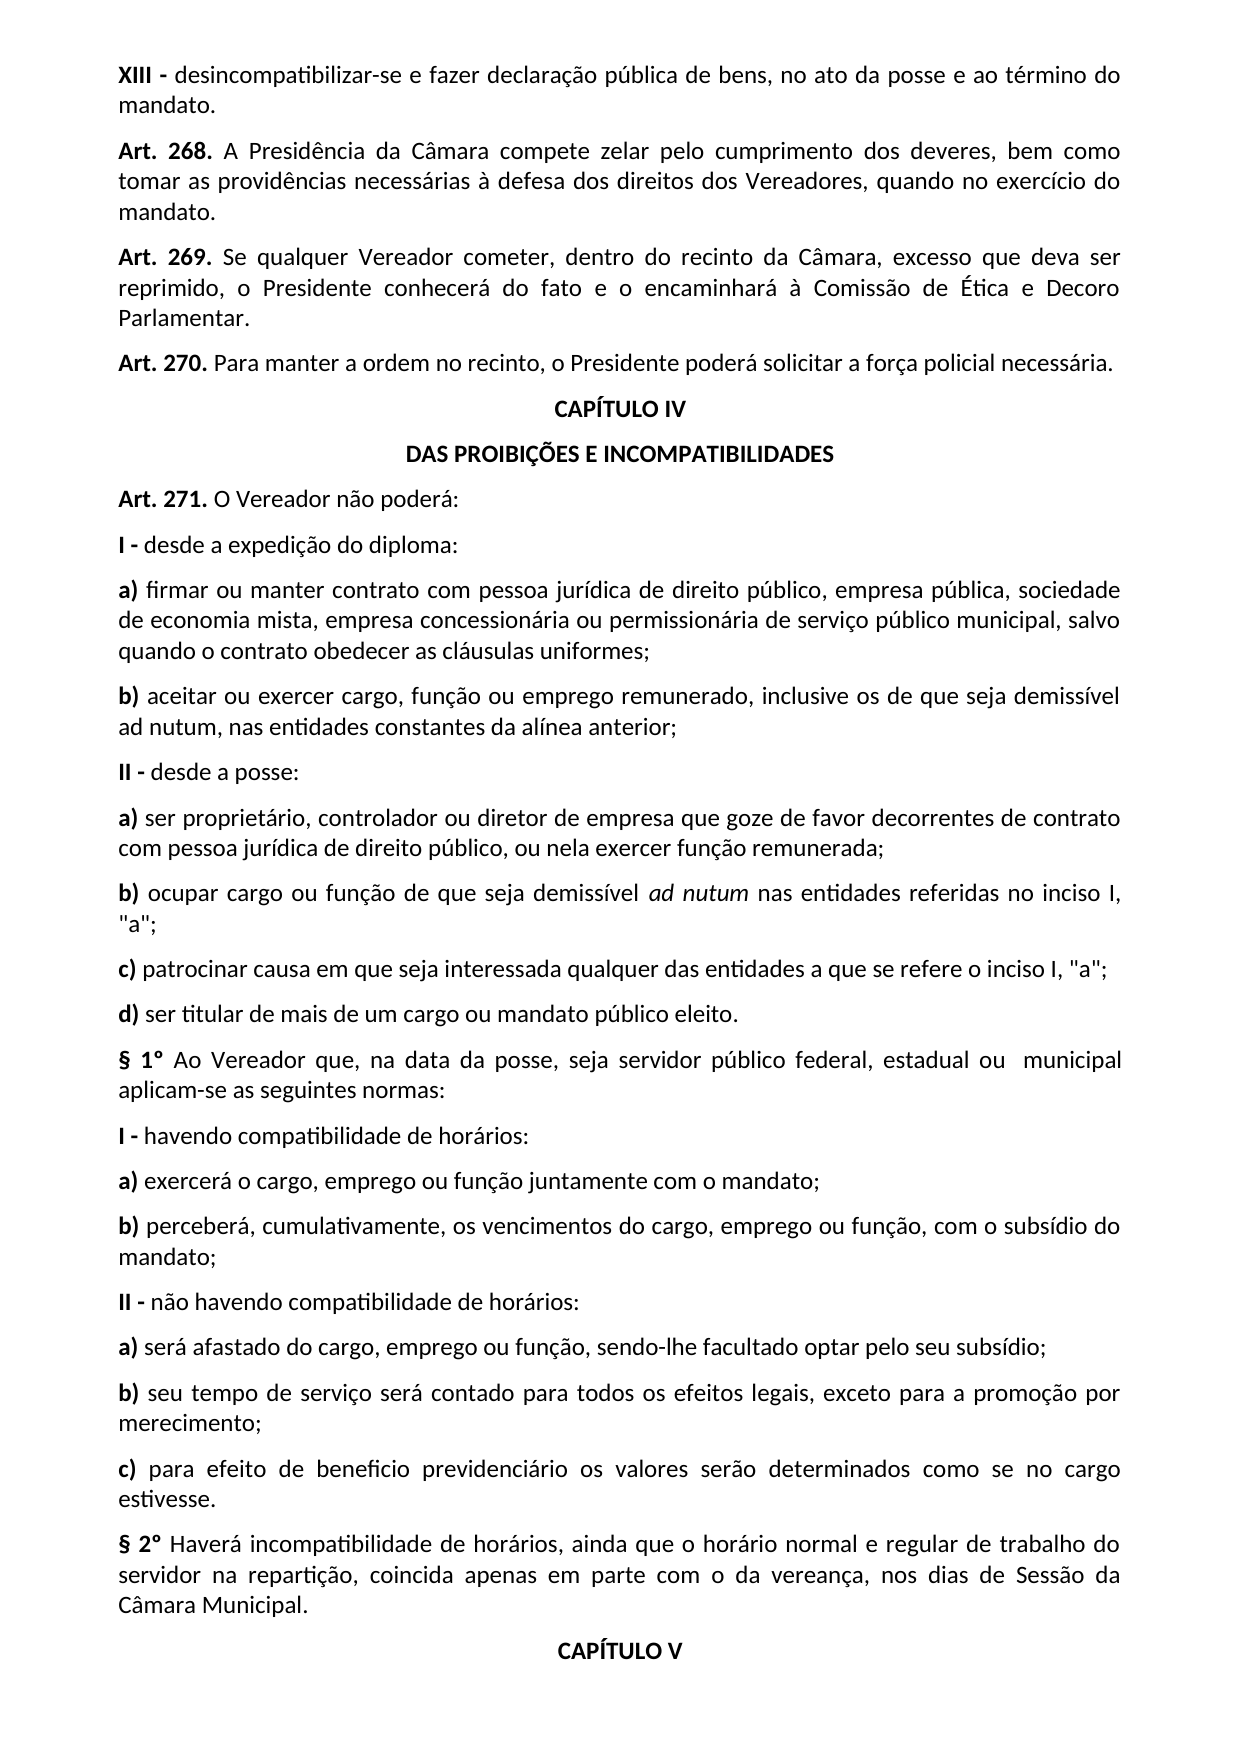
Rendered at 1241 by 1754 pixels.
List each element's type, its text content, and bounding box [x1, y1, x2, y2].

text Art. 271. O Vereador não poderá: [118, 483, 1122, 514]
text § 1º Ao Vereador que, na data da posse, seja servidor público federal, estadual ou municipal aplicam-se as seguintes normas: [118, 1044, 1122, 1105]
text a) exercerá o cargo, emprego ou função juntamente com o mandato; [118, 1165, 1122, 1196]
text I - havendo compatibilidade de horários: [118, 1120, 1122, 1150]
text d) ser titular de mais de um cargo ou mandato público eleito. [118, 999, 1122, 1029]
text a) ser proprietário, controlador ou diretor de empresa que goze de favor decorrentes de contrato com pessoa jurídica de direito público, ou nela exercer função remunerada; [118, 802, 1122, 863]
text a) será afastado do cargo, emprego ou função, sendo-lhe facultado optar pelo seu subsídio; [118, 1332, 1122, 1362]
text Art. 269. Se qualquer Vereador cometer, dentro do recinto da Câmara, excesso que deva ser reprimido, o Presidente conhecerá do fato e o encaminhará à Comissão de Ética e Decoro Parlamentar. [118, 241, 1122, 333]
text b) aceitar ou exercer cargo, função ou emprego remunerado, inclusive os de que seja demissível ad nutum, nas entidades constantes da alínea anterior; [118, 681, 1122, 742]
text XIII - desincompatibilizar-se e fazer declaração pública de bens, no ato da posse e ao término do mandato. [118, 59, 1122, 120]
text CAPÍTULO IV [118, 393, 1122, 423]
text a) firmar ou manter contrato com pessoa jurídica de direito público, empresa pública, sociedade de economia mista, empresa concessionária ou permissionária de serviço público municipal, salvo quando o contrato obedecer as cláusulas uniformes; [118, 574, 1122, 666]
text II - não havendo compatibilidade de horários: [118, 1286, 1122, 1317]
text b) ocupar cargo ou função de que seja demissível ad nutum nas entidades referidas no inciso I, "a"; [118, 877, 1122, 938]
text § 2º Haverá incompatibilidade de horários, ainda que o horário normal e regular de trabalho do servidor na repartição, coincida apenas em parte com o da vereança, nos dias de Sessão da Câmara Municipal. [118, 1528, 1122, 1620]
text c) para efeito de beneficio previdenciário os valores serão determinados como se no cargo estivesse. [118, 1453, 1122, 1514]
text DAS PROIBIÇÕES E INCOMPATIBILIDADES [118, 438, 1122, 469]
text b) seu tempo de serviço será contado para todos os efeitos legais, exceto para a promoção por merecimento; [118, 1377, 1122, 1438]
text CAPÍTULO V [118, 1635, 1122, 1665]
text II - desde a posse: [118, 756, 1122, 787]
text I - desde a expedição do diploma: [118, 529, 1122, 559]
text Art. 268. A Presidência da Câmara compete zelar pelo cumprimento dos deveres, bem como tomar as providências necessárias à defesa dos direitos dos Vereadores, quando no exercício do mandato. [118, 135, 1122, 226]
text Art. 270. Para manter a ordem no recinto, o Presidente poderá solicitar a força policial necessária. [118, 348, 1122, 378]
text c) patrocinar causa em que seja interessada qualquer das entidades a que se refere o inciso I, "a"; [118, 953, 1122, 984]
text b) perceberá, cumulativamente, os vencimentos do cargo, emprego ou função, com o subsídio do mandato; [118, 1210, 1122, 1271]
